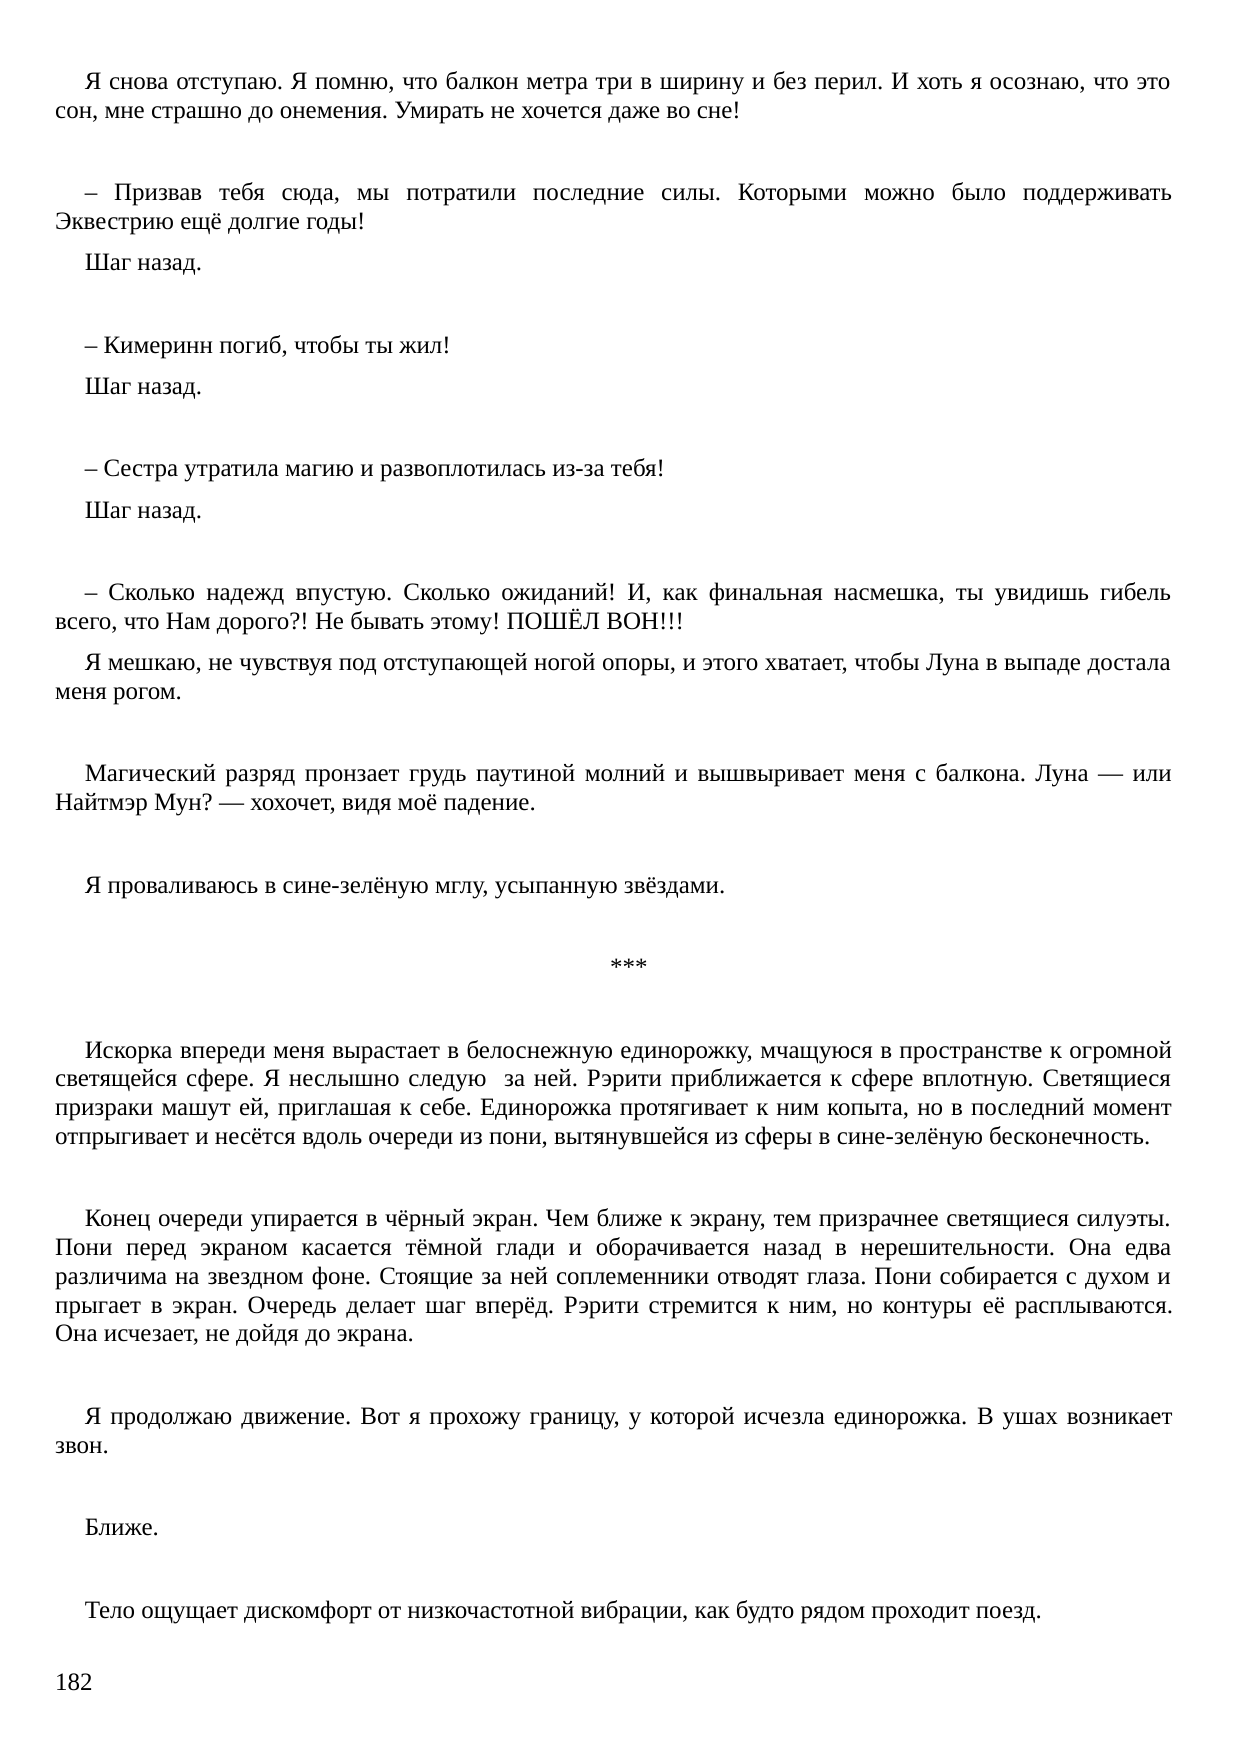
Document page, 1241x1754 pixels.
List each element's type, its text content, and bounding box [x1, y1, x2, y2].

text Я снова отступаю. Я помню, что балкон метра три в ширину и без перил. И хоть я осознаю, что это сон, мне страшно до онемения. Умирать не хочется даже во сне! [55, 66, 1173, 123]
text Я продолжаю движение. Вот я прохожу границу, у которой исчезла единорожка. В ушах возникает звон. [55, 1401, 1173, 1458]
text Магический разряд пронзает грудь паутиной молний и вышвыривает меня с балкона. Луна — или Найтмэр Мун? — хохочет, видя моё падение. [55, 758, 1173, 816]
text Шаг назад. [55, 247, 1173, 276]
text Шаг назад. [55, 495, 1173, 523]
text Конец очереди упирается в чёрный экран. Чем ближе к экрану, тем призрачнее светящиеся силуэты. Пони перед экраном касается тёмной глади и оборачивается назад в нерешительности. Она едва различима на звездном фоне. Стоящие за ней соплеменники отводят глаза. Пони собирается с духом и прыгает в экран. Очередь делает шаг вперёд. Рэрити стремится к ним, но контуры её расплываются. Она исчезает, не дойдя до экрана. [55, 1203, 1173, 1347]
text Я проваливаюсь в сине-зелёную мглу, усыпанную звёздами. [55, 870, 1173, 898]
text Шаг назад. [55, 371, 1173, 400]
text – Сестра утратила магию и развоплотилась из-за тебя! [55, 453, 1173, 482]
text – Призвав тебя сюда, мы потратили последние силы. Которыми можно было поддерживать Эквестрию ещё долгие годы! [55, 177, 1173, 235]
text Ближе. [55, 1512, 1173, 1541]
text – Сколько надежд впустую. Сколько ожиданий! И, как финальная насмешка, ты увидишь гибель всего, что Нам дорого?! Не бывать этому! ПОШЁЛ ВОН!!! [55, 577, 1173, 635]
text *** [55, 952, 1173, 981]
text Я мешкаю, не чувствуя под отступающей ногой опоры, и этого хватает, чтобы Луна в выпаде достала меня рогом. [55, 647, 1173, 705]
text Искорка впереди меня вырастает в белоснежную единорожку, мчащуюся в пространстве к огромной светящейся сфере. Я неслышно следую за ней. Рэрити приближается к сфере вплотную. Светящиеся призраки машут ей, приглашая к себе. Единорожка протягивает к ним копыта, но в последний момент отпрыгивает и несётся вдоль очереди из пони, вытянувшейся из сферы в сине-зелёную бесконечность. [55, 1035, 1173, 1150]
text – Кимеринн погиб, чтобы ты жил! [55, 330, 1173, 358]
text Тело ощущает дискомфорт от низкочастотной вибрации, как будто рядом проходит поезд. [55, 1595, 1173, 1623]
